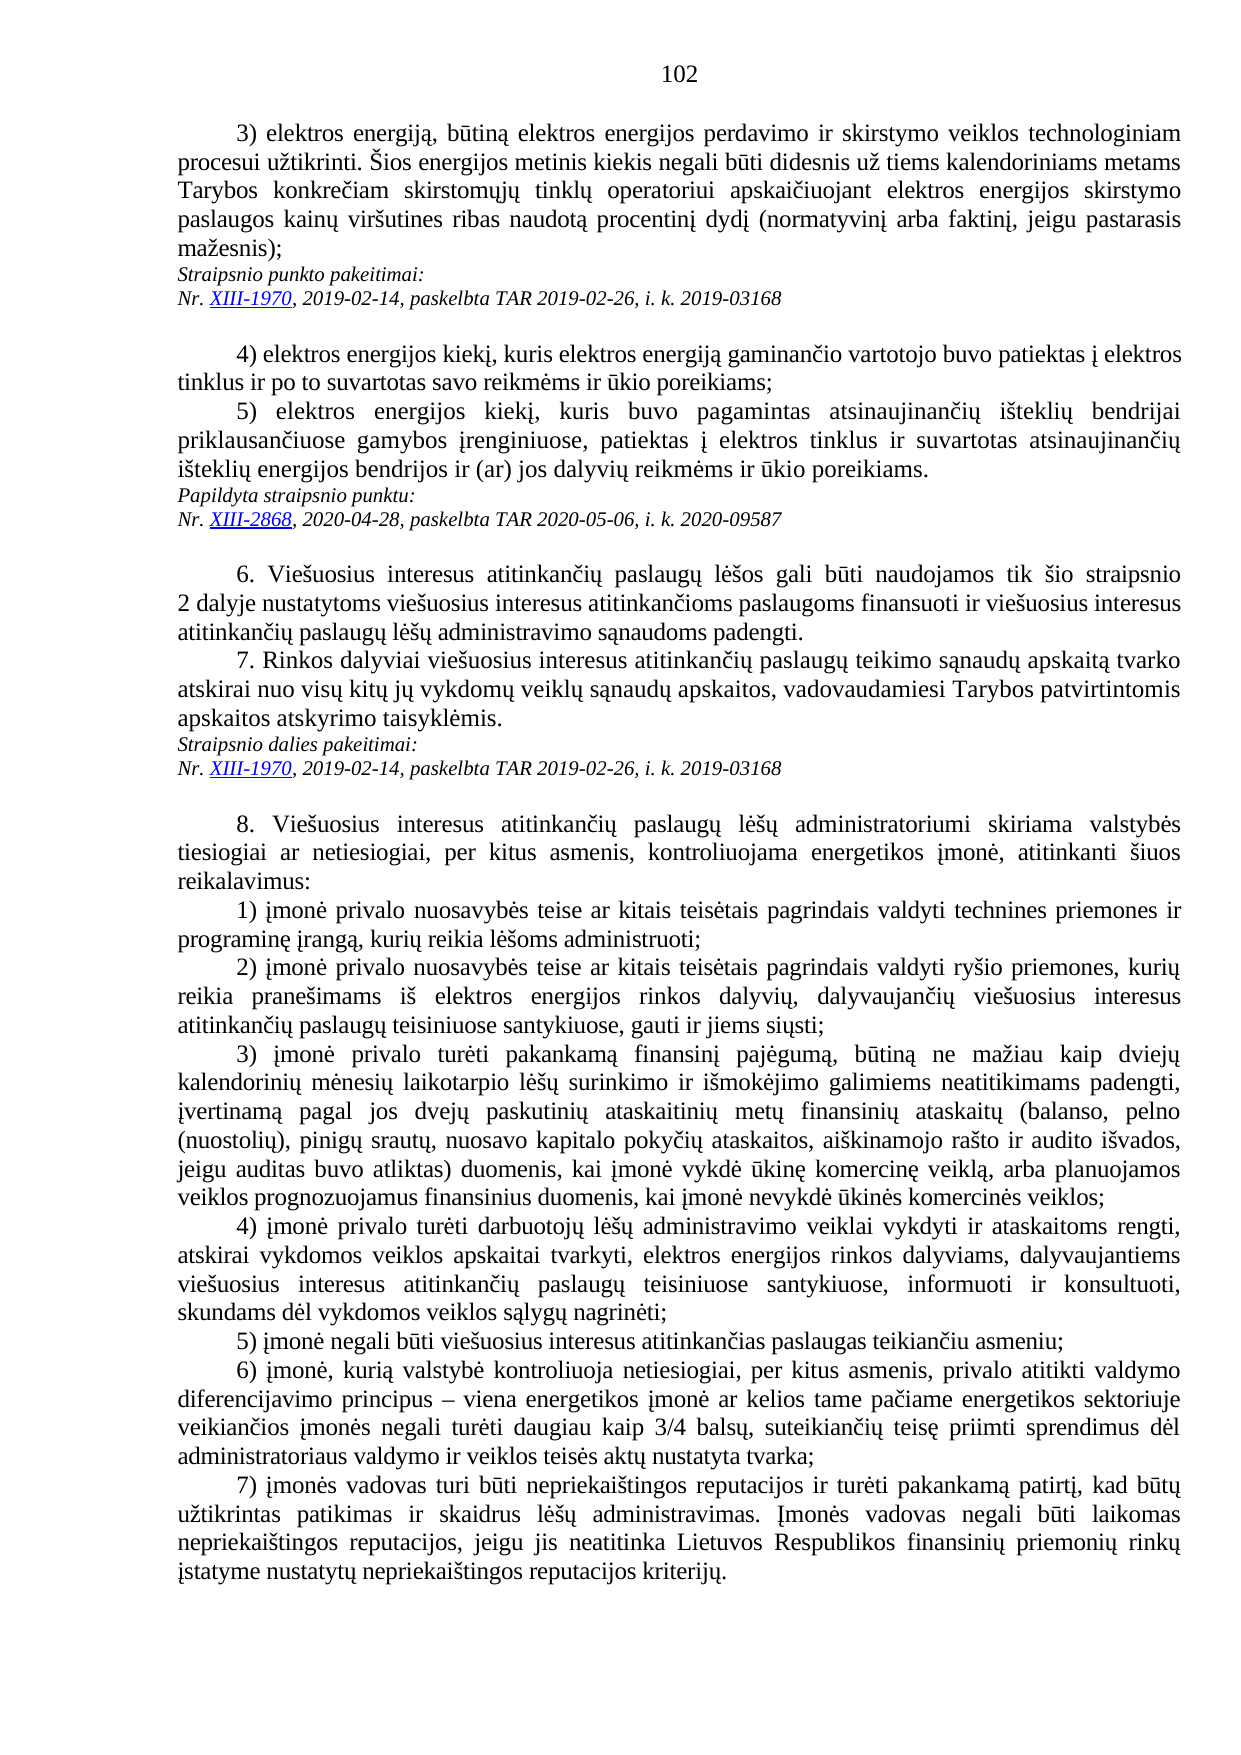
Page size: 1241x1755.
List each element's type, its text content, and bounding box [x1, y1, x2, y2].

text Papildyta straipsnio punktu: [177, 482, 1181, 507]
text 3) įmonė privalo turėti pakankamą finansinį pajėgumą, būtiną ne mažiau kaip dviejų kalendorinių mėnesių laikotarpio lėšų surinkimo ir išmokėjimo galimiems neatitikimams padengti, įvertinamą pagal jos dvejų paskutinių ataskaitinių metų finansinių ataskaitų (balanso, pelno (nuostolių), pinigų srautų, nuosavo kapitalo pokyčių ataskaitos, aiškinamojo rašto ir audito išvados, jeigu auditas buvo atliktas) duomenis, kai įmonė vykdė ūkinę komercinę veiklą, arba planuojamos veiklos prognozuojamus finansinius duomenis, kai įmonė nevykdė ūkinės komercinės veiklos; [177, 1039, 1181, 1211]
text 6) įmonė, kurią valstybė kontroliuoja netiesiogiai, per kitus asmenis, privalo atitikti valdymo diferencijavimo principus – viena energetikos įmonė ar kelios tame pačiame energetikos sektoriuje veikiančios įmonės negali turėti daugiau kaip 3/4 balsų, suteikiančių teisę priimti sprendimus dėl administratoriaus valdymo ir veiklos teisės aktų nustatyta tvarka; [177, 1355, 1181, 1470]
text 5) įmonė negali būti viešuosius interesus atitinkančias paslaugas teikiančiu asmeniu; [177, 1326, 1181, 1355]
text Nr. XIII-1970, 2019-02-14, paskelbta TAR 2019-02-26, i. k. 2019-03168 [177, 286, 1181, 310]
text Straipsnio dalies pakeitimai: [177, 732, 1181, 756]
text 5) elektros energijos kiekį, kuris buvo pagamintas atsinaujinančių išteklių bendrijai priklausančiuose gamybos įrenginiuose, patiektas į elektros tinklus ir suvartotas atsinaujinančių išteklių energijos bendrijos ir (ar) jos dalyvių reikmėms ir ūkio poreikiams. [177, 396, 1181, 482]
text 7. Rinkos dalyviai viešuosius interesus atitinkančių paslaugų teikimo sąnaudų apskaitą tvarko atskirai nuo visų kitų jų vykdomų veiklų sąnaudų apskaitos, vadovaudamiesi Tarybos patvirtintomis apskaitos atskyrimo taisyklėmis. [177, 646, 1181, 732]
text Nr. XIII-1970, 2019-02-14, paskelbta TAR 2019-02-26, i. k. 2019-03168 [177, 756, 1181, 780]
text Nr. XIII-2868, 2020-04-28, paskelbta TAR 2020-05-06, i. k. 2020-09587 [177, 507, 1181, 531]
text 8. Viešuosius interesus atitinkančių paslaugų lėšų administratoriumi skiriama valstybės tiesiogiai ar netiesiogiai, per kitus asmenis, kontroliuojama energetikos įmonė, atitinkanti šiuos reikalavimus: [177, 809, 1181, 895]
text 3) elektros energiją, būtiną elektros energijos perdavimo ir skirstymo veiklos technologiniam procesui užtikrinti. Šios energijos metinis kiekis negali būti didesnis už tiems kalendoriniams metams Tarybos konkrečiam skirstomųjų tinklų operatoriui apskaičiuojant elektros energijos skirstymo paslaugos kainų viršutines ribas naudotą procentinį dydį (normatyvinį arba faktinį, jeigu pastarasis mažesnis); [177, 118, 1181, 262]
text 6. Viešuosius interesus atitinkančių paslaugų lėšos gali būti naudojamos tik šio straipsnio 2 dalyje nustatytoms viešuosius interesus atitinkančioms paslaugoms finansuoti ir viešuosius interesus atitinkančių paslaugų lėšų administravimo sąnaudoms padengti. [177, 559, 1181, 646]
text 7) įmonės vadovas turi būti nepriekaištingos reputacijos ir turėti pakankamą patirtį, kad būtų užtikrintas patikimas ir skaidrus lėšų administravimas. Įmonės vadovas negali būti laikomas nepriekaištingos reputacijos, jeigu jis neatitinka Lietuvos Respublikos finansinių priemonių rinkų įstatyme nustatytų nepriekaištingos reputacijos kriterijų. [177, 1470, 1181, 1585]
text Straipsnio punkto pakeitimai: [177, 262, 1181, 286]
text 1) įmonė privalo nuosavybės teise ar kitais teisėtais pagrindais valdyti technines priemones ir programinę įrangą, kurių reikia lėšoms administruoti; [177, 895, 1181, 952]
text 4) elektros energijos kiekį, kuris elektros energiją gaminančio vartotojo buvo patiektas į elektros tinklus ir po to suvartotas savo reikmėms ir ūkio poreikiams; [177, 339, 1181, 396]
text 2) įmonė privalo nuosavybės teise ar kitais teisėtais pagrindais valdyti ryšio priemones, kurių reikia pranešimams iš elektros energijos rinkos dalyvių, dalyvaujančių viešuosius interesus atitinkančių paslaugų teisiniuose santykiuose, gauti ir jiems siųsti; [177, 952, 1181, 1039]
text 4) įmonė privalo turėti darbuotojų lėšų administravimo veiklai vykdyti ir ataskaitoms rengti, atskirai vykdomos veiklos apskaitai tvarkyti, elektros energijos rinkos dalyviams, dalyvaujantiems viešuosius interesus atitinkančių paslaugų teisiniuose santykiuose, informuoti ir konsultuoti, skundams dėl vykdomos veiklos sąlygų nagrinėti; [177, 1211, 1181, 1326]
